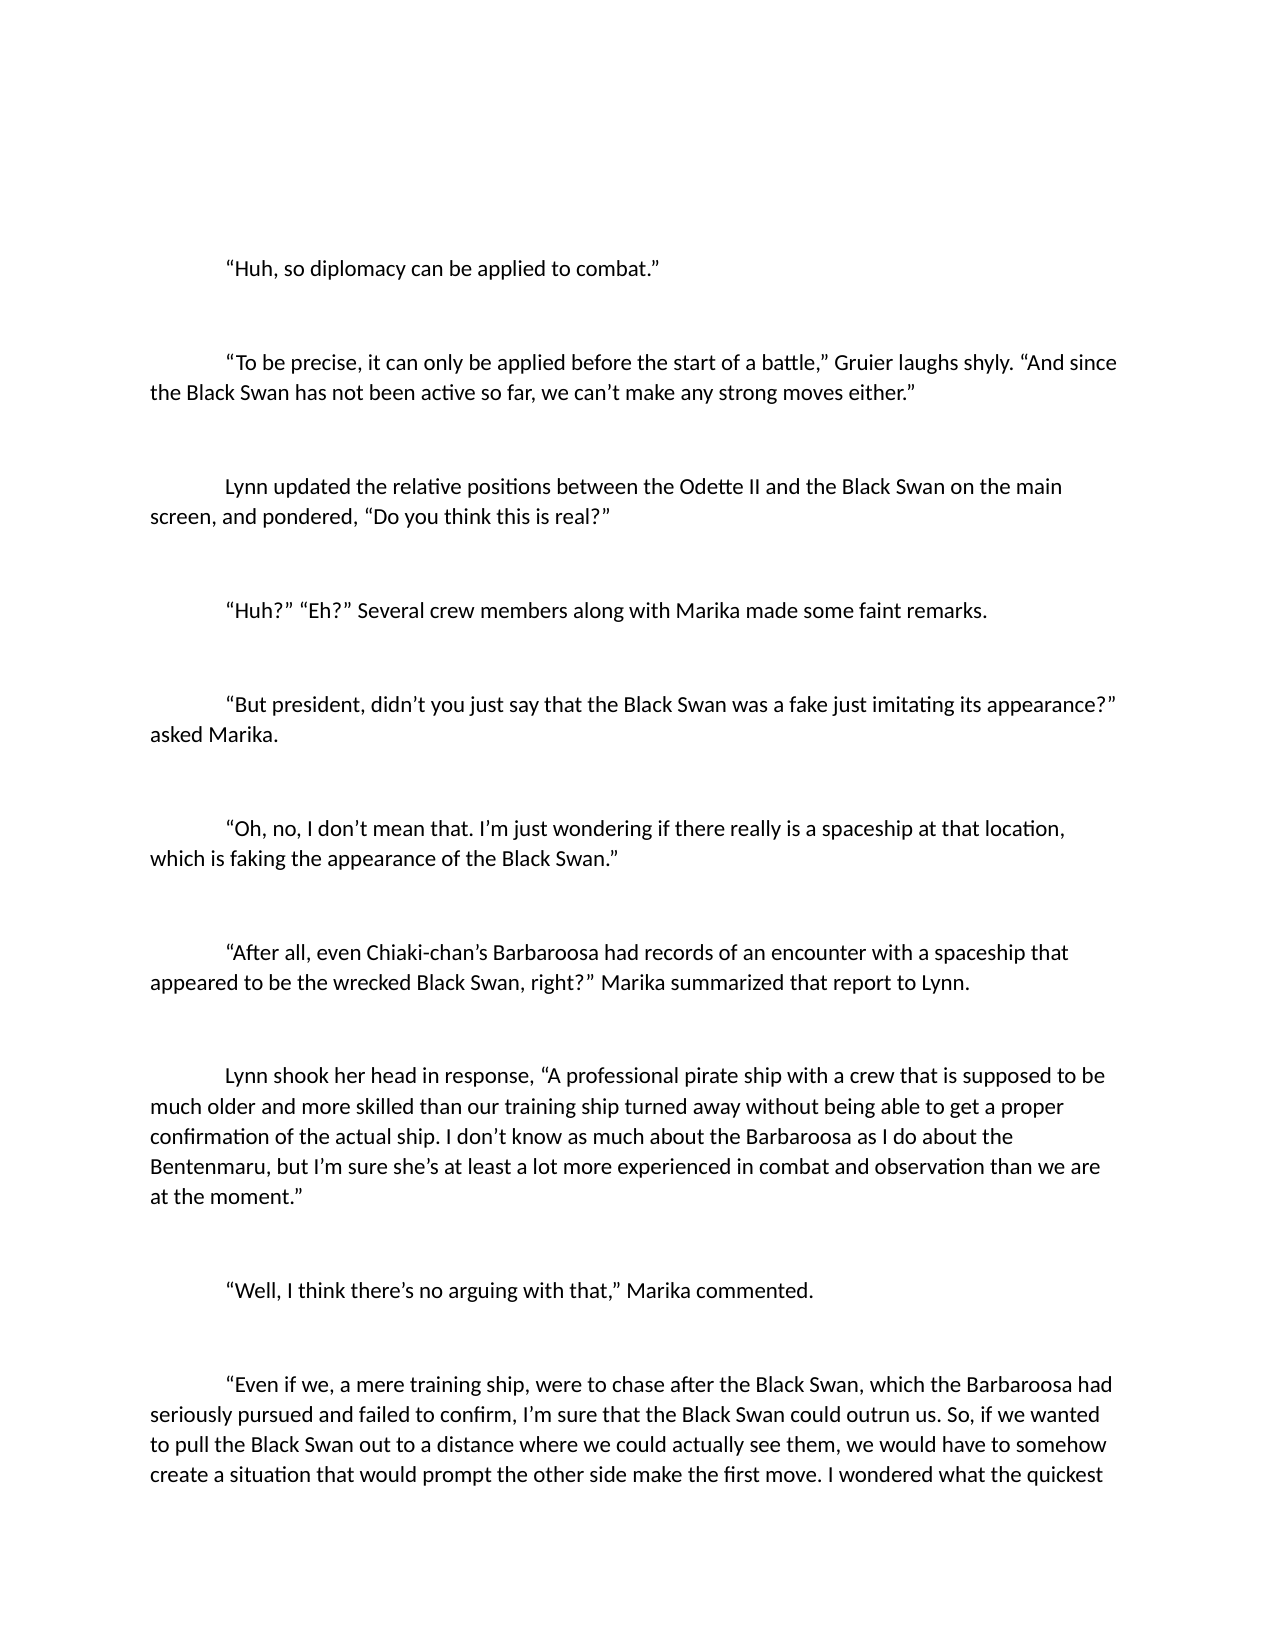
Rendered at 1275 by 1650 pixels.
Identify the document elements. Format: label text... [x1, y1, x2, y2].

text “Oh, no, I don’t mean that. I’m just wondering if there really is a spaceship at that location, which is faking the appearance of the Black Swan.” [150, 814, 1125, 872]
text “Even if we, a mere training ship, were to chase after the Black Swan, which the Barbaroosa had seriously pursued and failed to confirm, I’m sure that the Black Swan could outrun us. So, if we wanted to pull the Black Swan out to a distance where we could actually see them, we would have to somehow create a situation that would prompt the other side make the first move. I wondered what the quickest [150, 1370, 1125, 1489]
text “But president, didn’t you just say that the Black Swan was a fake just imitating its appearance?” asked Marika. [150, 690, 1125, 748]
text “Huh, so diplomacy can be applied to combat.” [150, 254, 1125, 282]
text “To be precise, it can only be applied before the start of a battle,” Gruier laughs shyly. “And since the Black Swan has not been active so far, we can’t make any strong moves either.” [150, 348, 1125, 406]
text Lynn updated the relative positions between the Odette II and the Black Swan on the main screen, and pondered, “Do you think this is real?” [150, 472, 1125, 530]
text “Huh?” “Eh?” Several crew members along with Marika made some faint remarks. [150, 596, 1125, 624]
text “Well, I think there’s no arguing with that,” Marika commented. [150, 1276, 1125, 1304]
text “After all, even Chiaki-chan’s Barbaroosa had records of an encounter with a spaceship that appeared to be the wrecked Black Swan, right?” Marika summarized that report to Lynn. [150, 938, 1125, 996]
text Lynn shook her head in response, “A professional pirate ship with a crew that is supposed to be much older and more skilled than our training ship turned away without being able to get a proper confirmation of the actual ship. I don’t know as much about the Barbaroosa as I do about the Bentenmaru, but I’m sure she’s at least a lot more experienced in combat and observation than we are at the moment.” [150, 1062, 1125, 1211]
